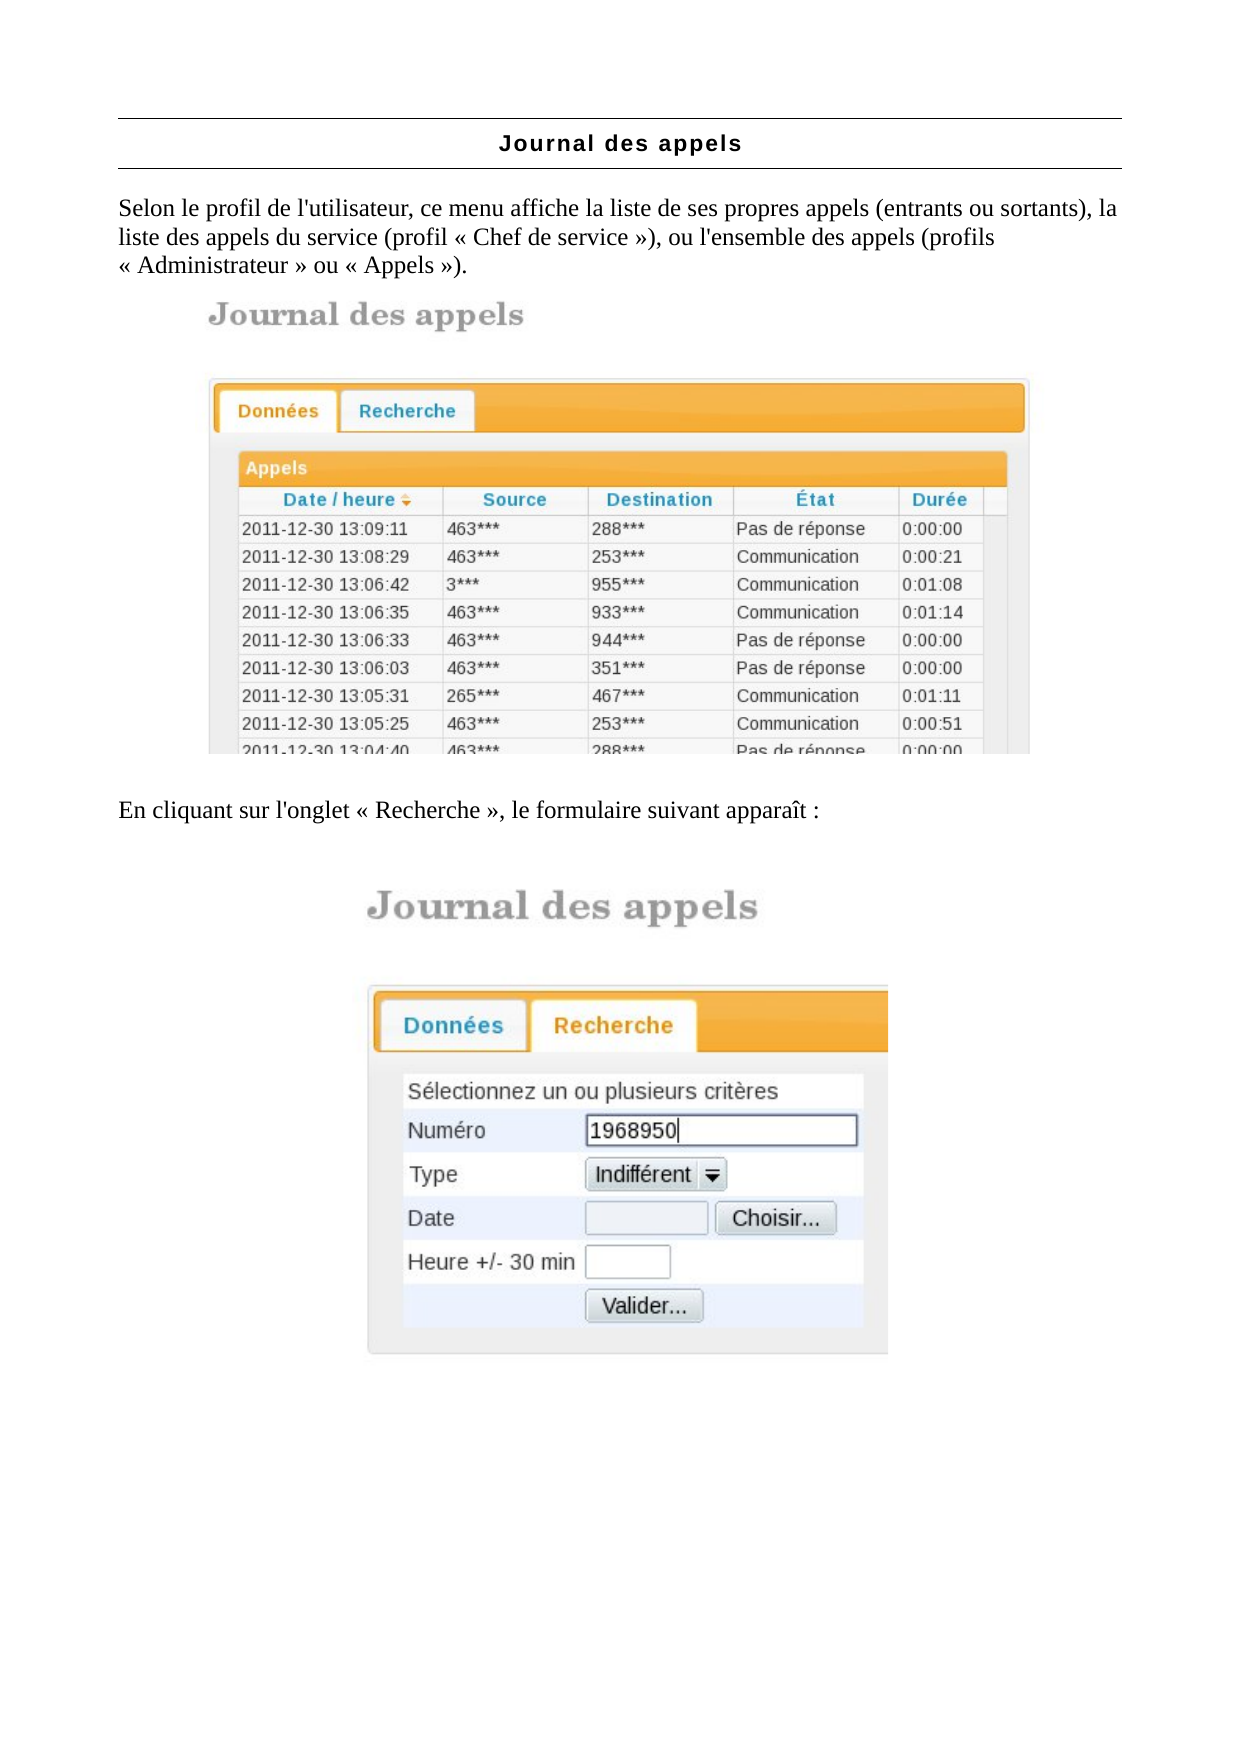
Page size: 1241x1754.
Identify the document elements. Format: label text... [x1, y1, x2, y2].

text En cliquant sur l'onglet « Recherche », le formulaire suivant apparaît : [118, 795, 1122, 824]
picture [195, 291, 1045, 754]
picture [352, 877, 889, 1378]
subtitle Journal des appels [118, 119, 1122, 168]
text Selon le profil de l'utilisateur, ce menu affiche la liste de ses propres appels (entrants ou sortants), la liste des appels du service (profil « Chef de service »), ou l'ensemble des appels (profils « Administrateur » ou « Appels »). [118, 193, 1122, 279]
